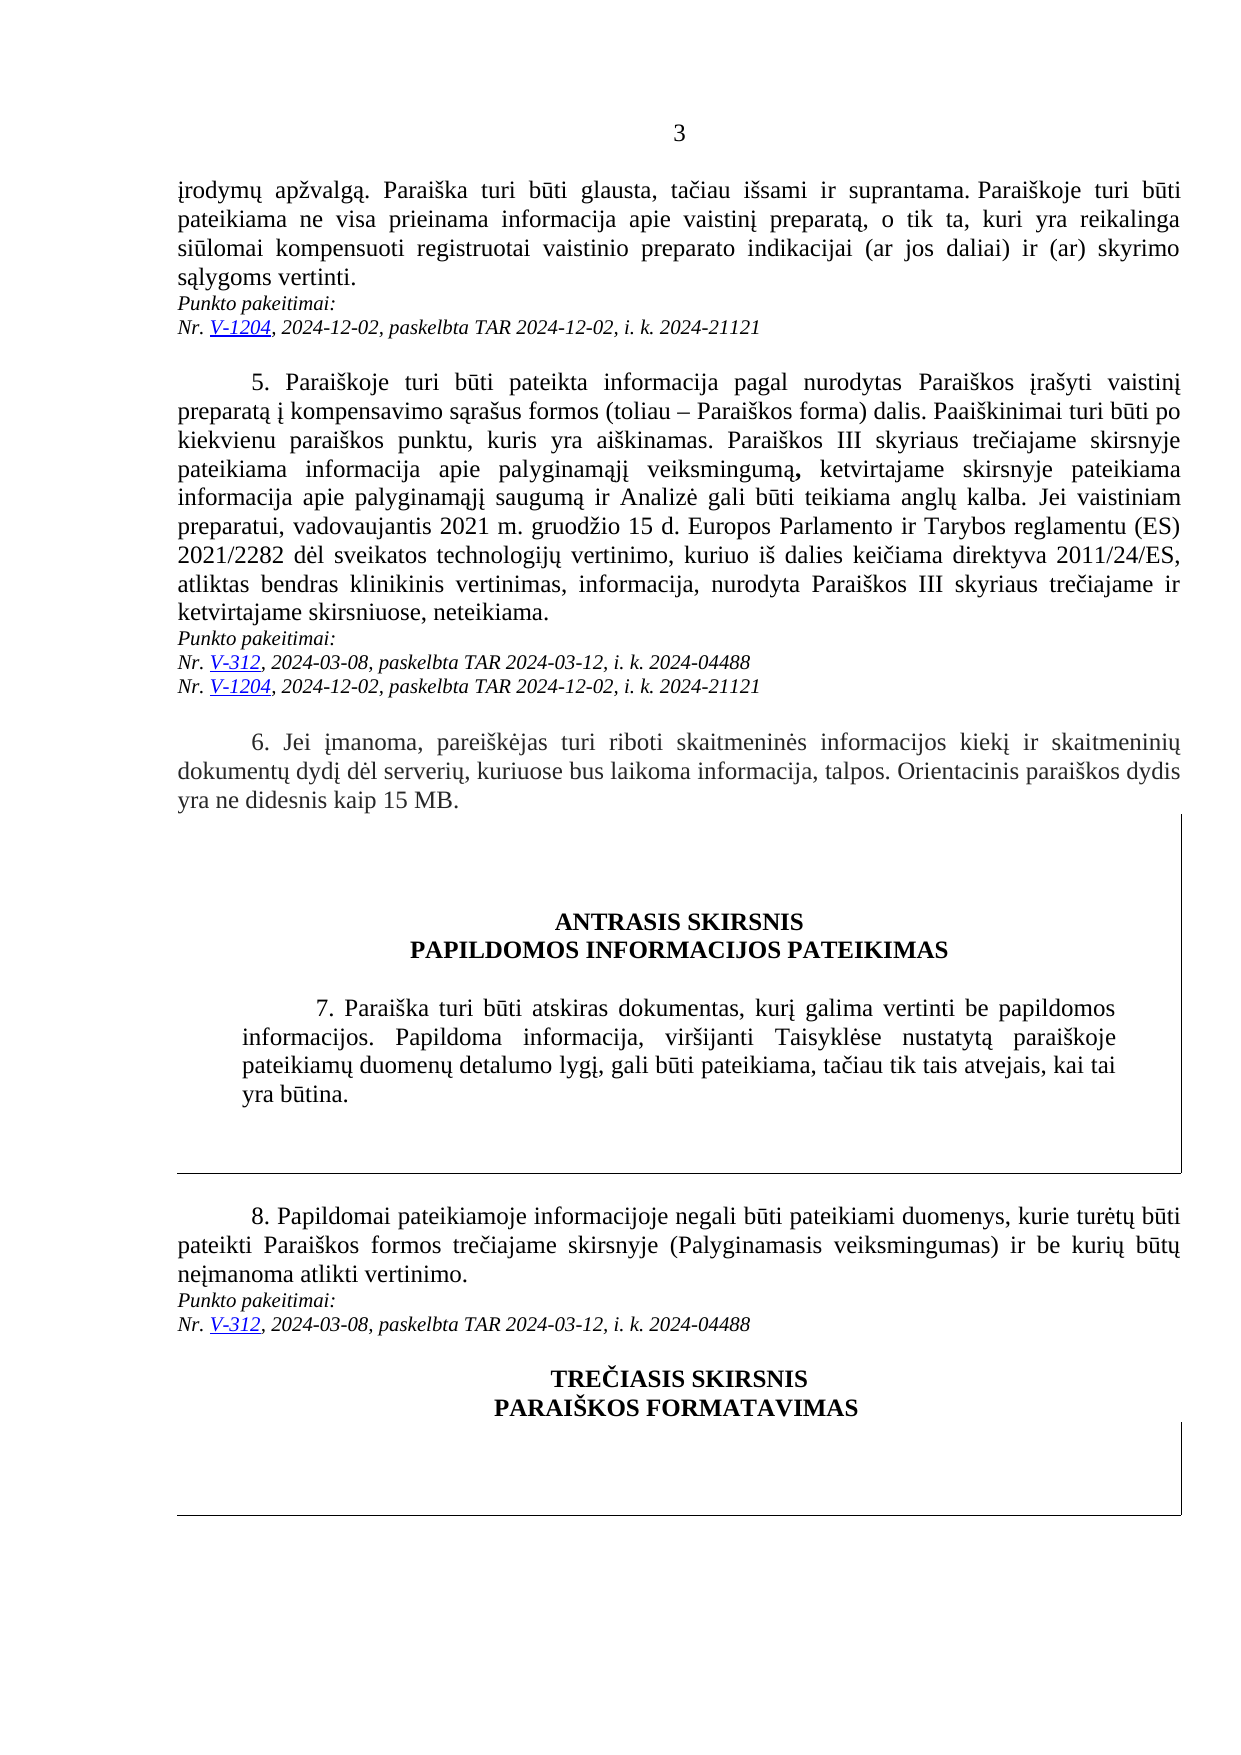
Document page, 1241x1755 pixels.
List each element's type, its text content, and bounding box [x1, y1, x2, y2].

text Nr. V-1204, 2024-12-02, paskelbta TAR 2024-12-02, i. k. 2024-21121 [177, 674, 1181, 698]
subtitle 6. Jei įmanoma, pareiškėjas turi riboti skaitmeninės informacijos kiekį ir skaitmeninių dokumentų dydį dėl serverių, kuriuose bus laikoma informacija, talpos. Orientacinis paraiškos dydis yra ne didesnis kaip 15 MB. [177, 727, 1181, 813]
text ANTRASIS SKIRSNIS [177, 907, 1181, 936]
text Punkto pakeitimai: [177, 291, 1181, 315]
text 5. Paraiškoje turi būti pateikta informacija pagal nurodytas Paraiškos įrašyti vaistinį preparatą į kompensavimo sąrašus formos (toliau – Paraiškos forma) dalis. Paaiškinimai turi būti po kiekvienu paraiškos punktu, kuris yra aiškinamas. Paraiškos III skyriaus trečiajame skirsnyje pateikiama informacija apie palyginamąjį veiksmingumą, ketvirtajame skirsnyje pateikiama informacija apie palyginamąjį saugumą ir Analizė gali būti teikiama anglų kalba. Jei vaistiniam preparatui, vadovaujantis 2021 m. gruodžio 15 d. Europos Parlamento ir Tarybos reglamentu (ES) 2021/2282 dėl sveikatos technologijų vertinimo, kuriuo iš dalies keičiama direktyva 2011/24/ES, atliktas bendras klinikinis vertinimas, informacija, nurodyta Paraiškos III skyriaus trečiajame ir ketvirtajame skirsniuose, neteikiama. [177, 367, 1181, 626]
text Nr. V-312, 2024-03-08, paskelbta TAR 2024-03-12, i. k. 2024-04488 [177, 1312, 1181, 1336]
text Punkto pakeitimai: [177, 626, 1181, 650]
text Punkto pakeitimai: [177, 1288, 1181, 1312]
subtitle 8. Papildomai pateikiamoje informacijoje negali būti pateikiami duomenys, kurie turėtų būti pateikti Paraiškos formos trečiajame skirsnyje (Palyginamasis veiksmingumas) ir be kurių būtų neįmanoma atlikti vertinimo. [177, 1201, 1181, 1288]
text PAPILDOMOS INFORMACIJOS PATEIKIMAS [177, 936, 1181, 964]
text Nr. V-1204, 2024-12-02, paskelbta TAR 2024-12-02, i. k. 2024-21121 [177, 315, 1181, 339]
text įrodymų apžvalgą. Paraiška turi būti glausta, tačiau išsami ir suprantama. Paraiškoje turi būti pateikiama ne visa prieinama informacija apie vaistinį preparatą, o tik ta, kuri yra reikalinga siūlomai kompensuoti registruotai vaistinio preparato indikacijai (ar jos daliai) ir (ar) skyrimo sąlygoms vertinti. [177, 176, 1181, 291]
text PARAIŠKOS FORMATAVIMAS [177, 1393, 1181, 1422]
text TREČIASIS SKIRSNIS [177, 1364, 1181, 1393]
text 7. Paraiška turi būti atskiras dokumentas, kurį galima vertinti be papildomos informacijos. Papildoma informacija, viršijanti Taisyklėse nustatytą paraiškoje pateikiamų duomenų detalumo lygį, gali būti pateikiama, tačiau tik tais atvejais, kai tai yra būtina. [177, 993, 1181, 1173]
text Nr. V-312, 2024-03-08, paskelbta TAR 2024-03-12, i. k. 2024-04488 [177, 650, 1181, 674]
